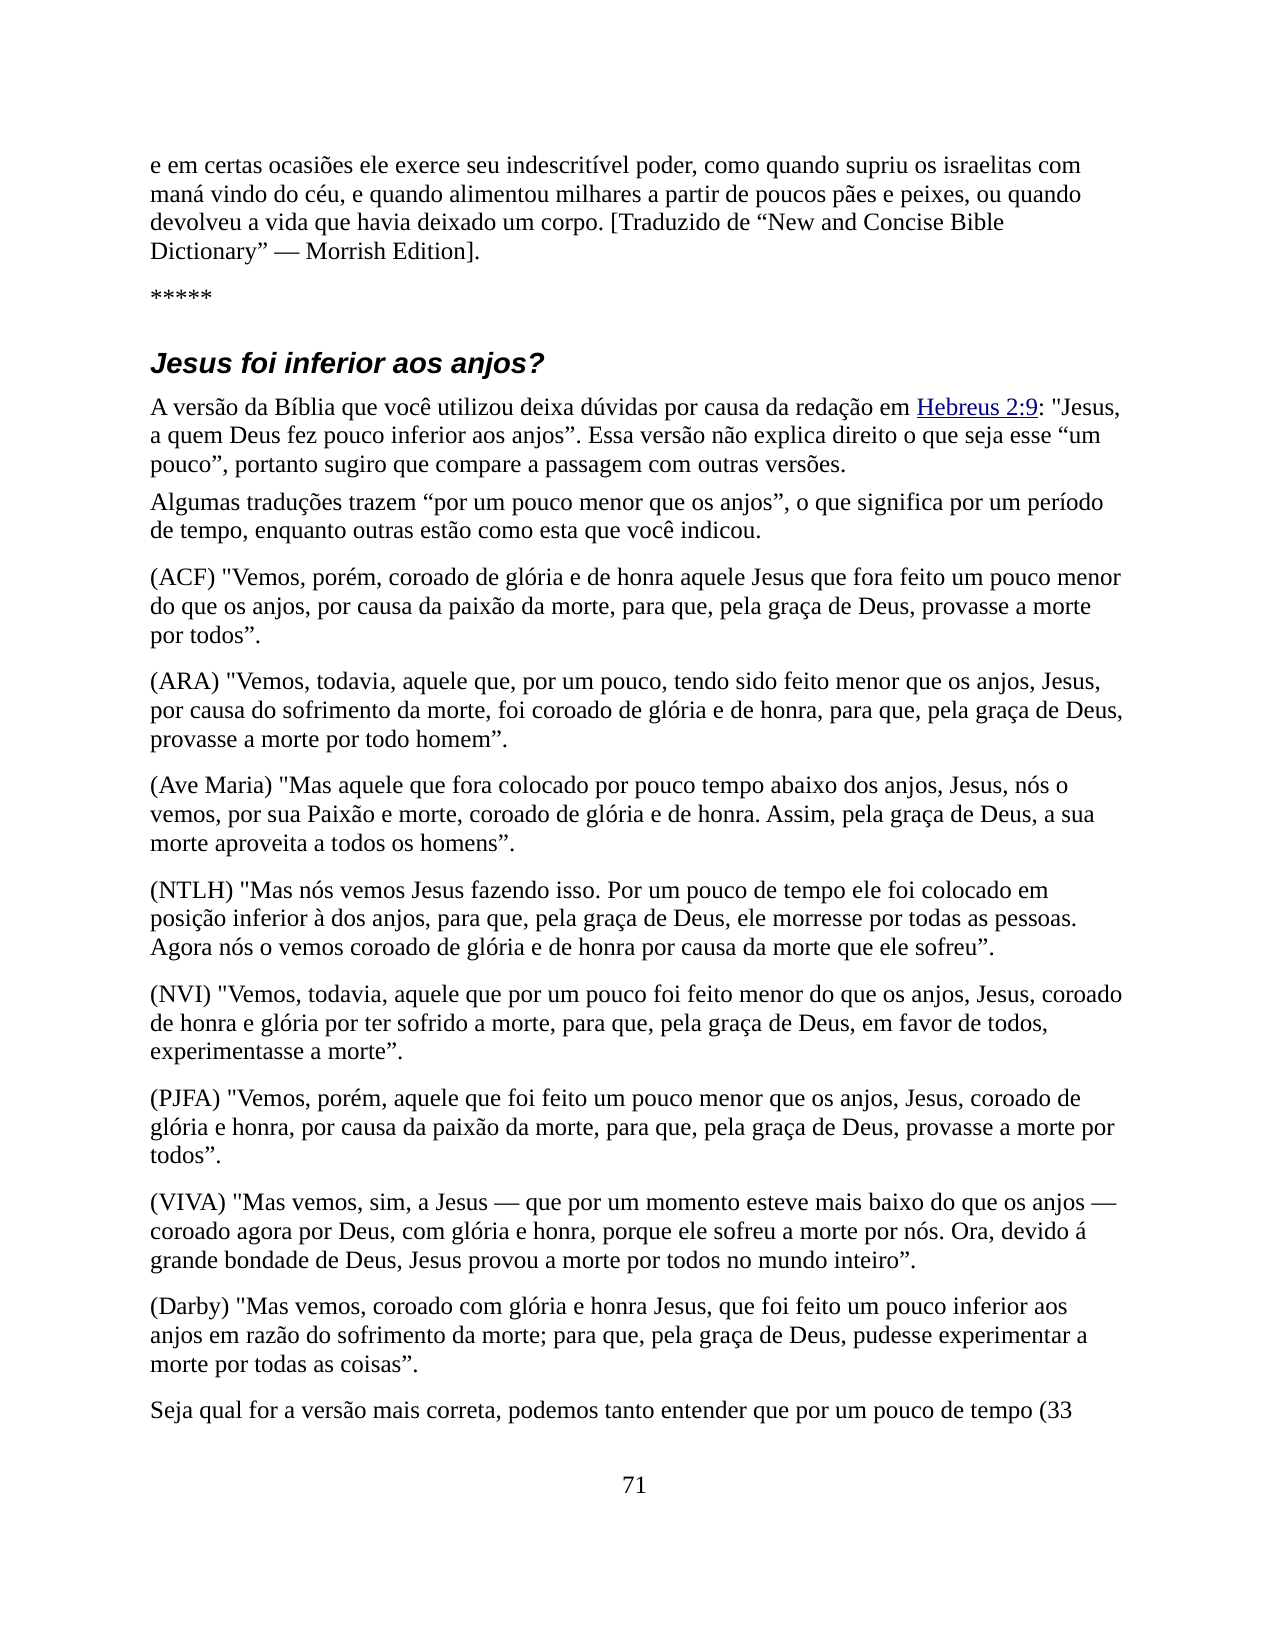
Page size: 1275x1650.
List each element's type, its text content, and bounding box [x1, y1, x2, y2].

text ***** [150, 283, 1125, 312]
subtitle Jesus foi inferior aos anjos? [150, 346, 1125, 379]
text (NTLH) "Mas nós vemos Jesus fazendo isso. Por um pouco de tempo ele foi colocado em posição inferior à dos anjos, para que, pela graça de Deus, ele morresse por todas as pessoas. Agora nós o vemos coroado de glória e de honra por causa da morte que ele sofreu”. [150, 875, 1125, 961]
text Seja qual for a versão mais correta, podemos tanto entender que por um pouco de tempo (33 [150, 1396, 1125, 1424]
text Algumas traduções trazem “por um pouco menor que os anjos”, o que significa por um período de tempo, enquanto outras estão como esta que você indicou. [150, 487, 1125, 544]
text (NVI) "Vemos, todavia, aquele que por um pouco foi feito menor do que os anjos, Jesus, coroado de honra e glória por ter sofrido a morte, para que, pela graça de Deus, em favor de todos, experimentasse a morte”. [150, 979, 1125, 1065]
text (VIVA) "Mas vemos, sim, a Jesus — que por um momento esteve mais baixo do que os anjos — coroado agora por Deus, com glória e honra, porque ele sofreu a morte por nós. Ora, devido á grande bondade de Deus, Jesus provou a morte por todos no mundo inteiro”. [150, 1187, 1125, 1273]
text (ACF) "Vemos, porém, coroado de glória e de honra aquele Jesus que fora feito um pouco menor do que os anjos, por causa da paixão da morte, para que, pela graça de Deus, provasse a morte por todos”. [150, 562, 1125, 648]
text (PJFA) "Vemos, porém, aquele que foi feito um pouco menor que os anjos, Jesus, coroado de glória e honra, por causa da paixão da morte, para que, pela graça de Deus, provasse a morte por todos”. [150, 1083, 1125, 1169]
text (Darby) "Mas vemos, coroado com glória e honra Jesus, que foi feito um pouco inferior aos anjos em razão do sofrimento da morte; para que, pela graça de Deus, pudesse experimentar a morte por todas as coisas”. [150, 1291, 1125, 1378]
text A versão da Bíblia que você utilizou deixa dúvidas por causa da redação em Hebreus 2:9: "Jesus, a quem Deus fez pouco inferior aos anjos”. Essa versão não explica direito o que seja esse “um pouco”, portanto sugiro que compare a passagem com outras versões. [150, 392, 1125, 478]
text (Ave Maria) "Mas aquele que fora colocado por pouco tempo abaixo dos anjos, Jesus, nós o vemos, por sua Paixão e morte, coroado de glória e de honra. Assim, pela graça de Deus, a sua morte aproveita a todos os homens”. [150, 771, 1125, 857]
text (ARA) "Vemos, todavia, aquele que, por um pouco, tendo sido feito menor que os anjos, Jesus, por causa do sofrimento da morte, foi coroado de glória e de honra, para que, pela graça de Deus, provasse a morte por todo homem”. [150, 666, 1125, 753]
text e em certas ocasiões ele exerce seu indescritível poder, como quando supriu os israelitas com maná vindo do céu, e quando alimentou milhares a partir de poucos pães e peixes, ou quando devolveu a vida que havia deixado um corpo. [Traduzido de “New and Concise Bible Dictionary” — Morrish Edition]. [150, 150, 1125, 265]
